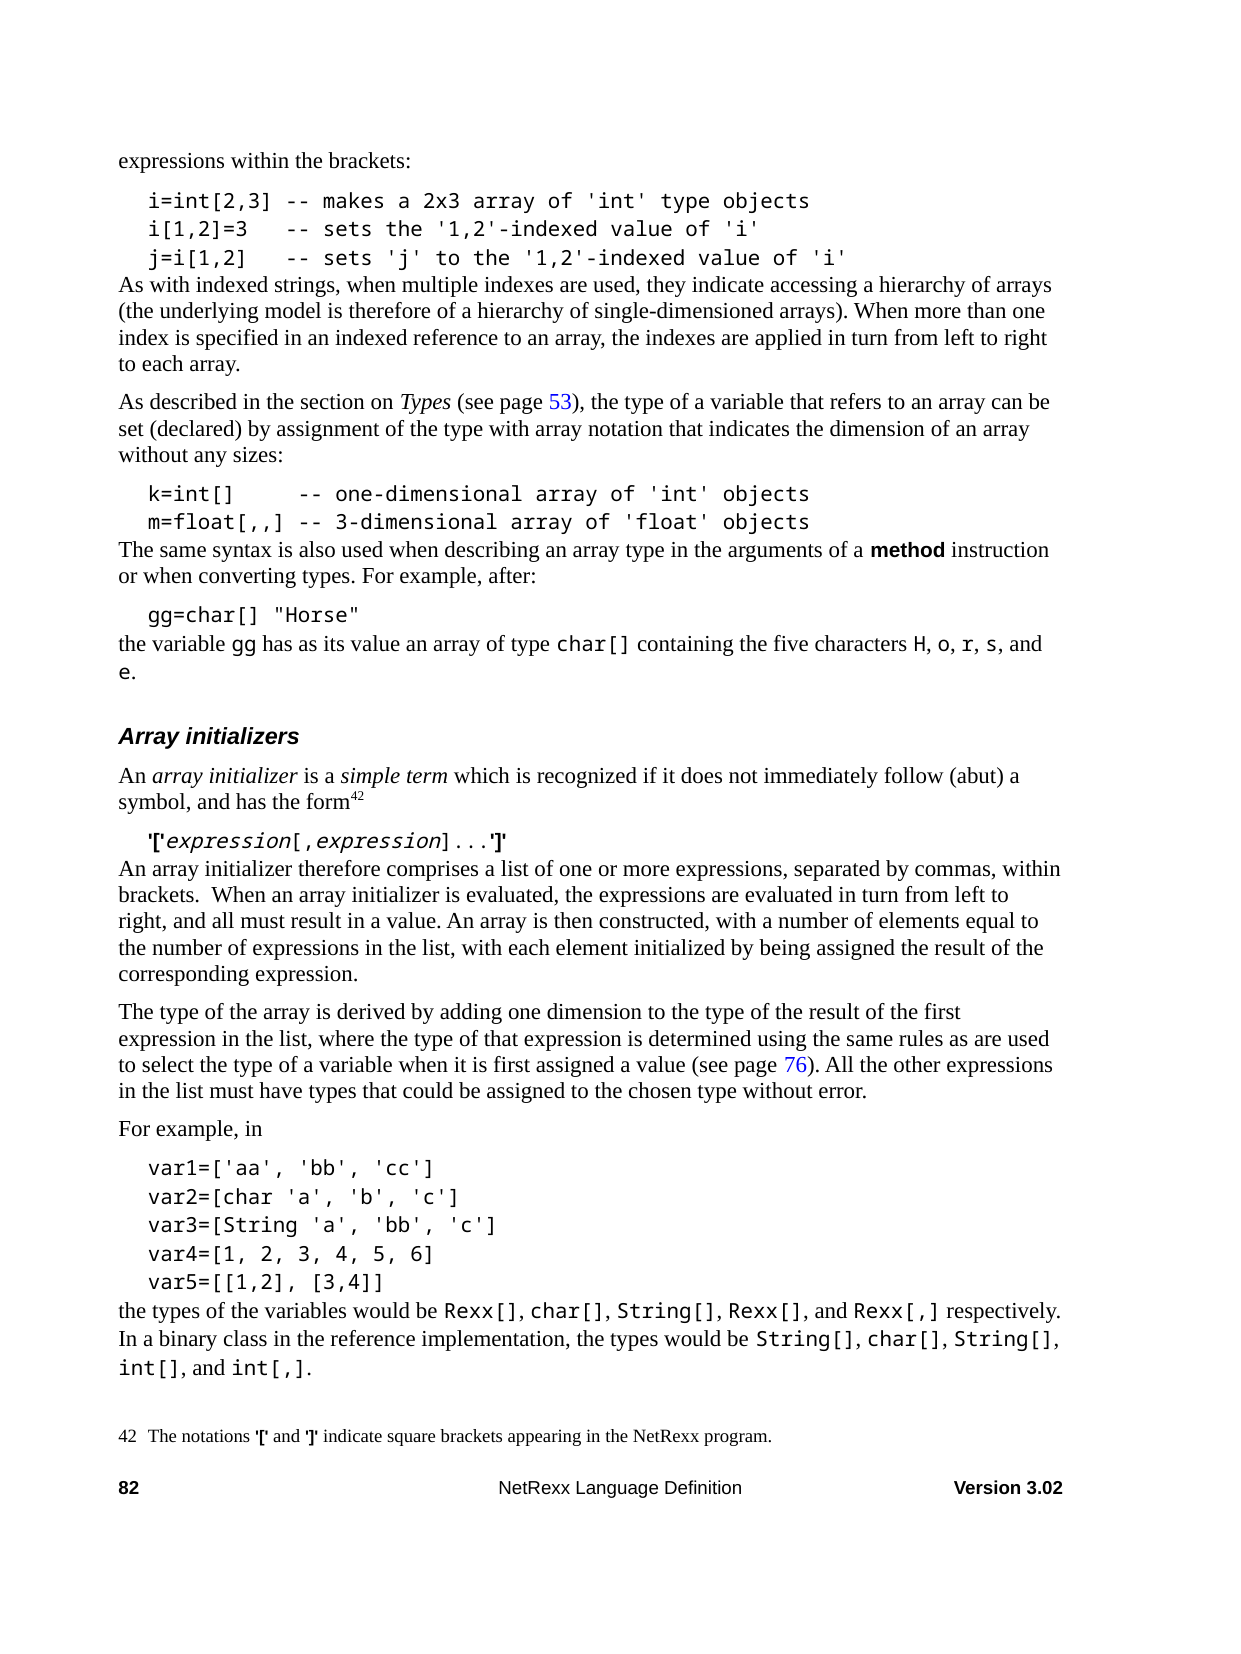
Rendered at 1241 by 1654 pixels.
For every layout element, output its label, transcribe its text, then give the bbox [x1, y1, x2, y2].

text An array initializer therefore comprises a list of one or more expressions, separated by commas, within brackets. When an array initializer is evaluated, the expressions are evaluated in turn from left to right, and all must result in a value. An array is then constructed, with a number of elements equal to the number of expressions in the list, with each element initialized by being assigned the result of the corresponding expression. [118, 855, 1063, 986]
text i=int[2,3] -- makes a 2x3 array of 'int' type objects i[1,2]=3 -- sets the '1,2'-indexed value of 'i' j=i[1,2] -- sets 'j' to the '1,2'-indexed value of 'i' [148, 186, 1063, 271]
text The notations '[' and ']' indicate square brackets appearing in the NetRexx program. [118, 1425, 1063, 1447]
text gg=char[] "Horse" [148, 600, 1063, 629]
text As with indexed strings, when multiple indexes are used, they indicate accessing a hierarchy of arrays (the underlying model is therefore of a hierarchy of single-dimensioned arrays). When more than one index is specified in an indexed reference to an array, the indexes are applied in turn from left to right to each array. [118, 271, 1063, 376]
text expressions within the brackets: [118, 148, 1063, 174]
text As described in the section on Types (see page ), the type of a variable that refers to an array can be set (declared) by assignment of the type with array notation that indicates the dimension of an array without any sizes: [118, 388, 1063, 467]
text The same syntax is also used when describing an array type in the arguments of a method instruction or when converting types. For example, after: [118, 536, 1063, 589]
text the types of the variables would be Rexx[], char[], String[], Rexx[], and Rexx[,] respectively. In a binary class in the reference implementation, the types would be String[], char[], String[], int[], and int[,]. [118, 1296, 1063, 1381]
text the variable gg has as its value an array of type char[] containing the five characters H, o, r, s, and e. [118, 629, 1063, 686]
text k=int[] -- one-dimensional array of 'int' objects m=float[,,] -- 3-dimensional array of 'float' objects [148, 479, 1063, 536]
text For example, in [118, 1115, 1063, 1142]
text The type of the array is derived by adding one dimension to the type of the result of the first expression in the list, where the type of that expression is determined using the same rules as are used to select the type of a variable when it is first assigned a value (see page ). All the other expressions in the list must have types that could be assigned to the chosen type without error. [118, 998, 1063, 1104]
text An array initializer is a simple term which is recognized if it does not immediately follow (abut) a symbol, and has the form [118, 762, 1063, 814]
subtitle Array initializers [118, 722, 1063, 749]
text '['expression[,expression]...']' [148, 826, 1063, 855]
text var1=['aa', 'bb', 'cc'] var2=[char 'a', 'b', 'c'] var3=[String 'a', 'bb', 'c'] var4=[1, 2, 3, 4, 5, 6] var5=[[1,2], [3,4]] [148, 1153, 1063, 1296]
